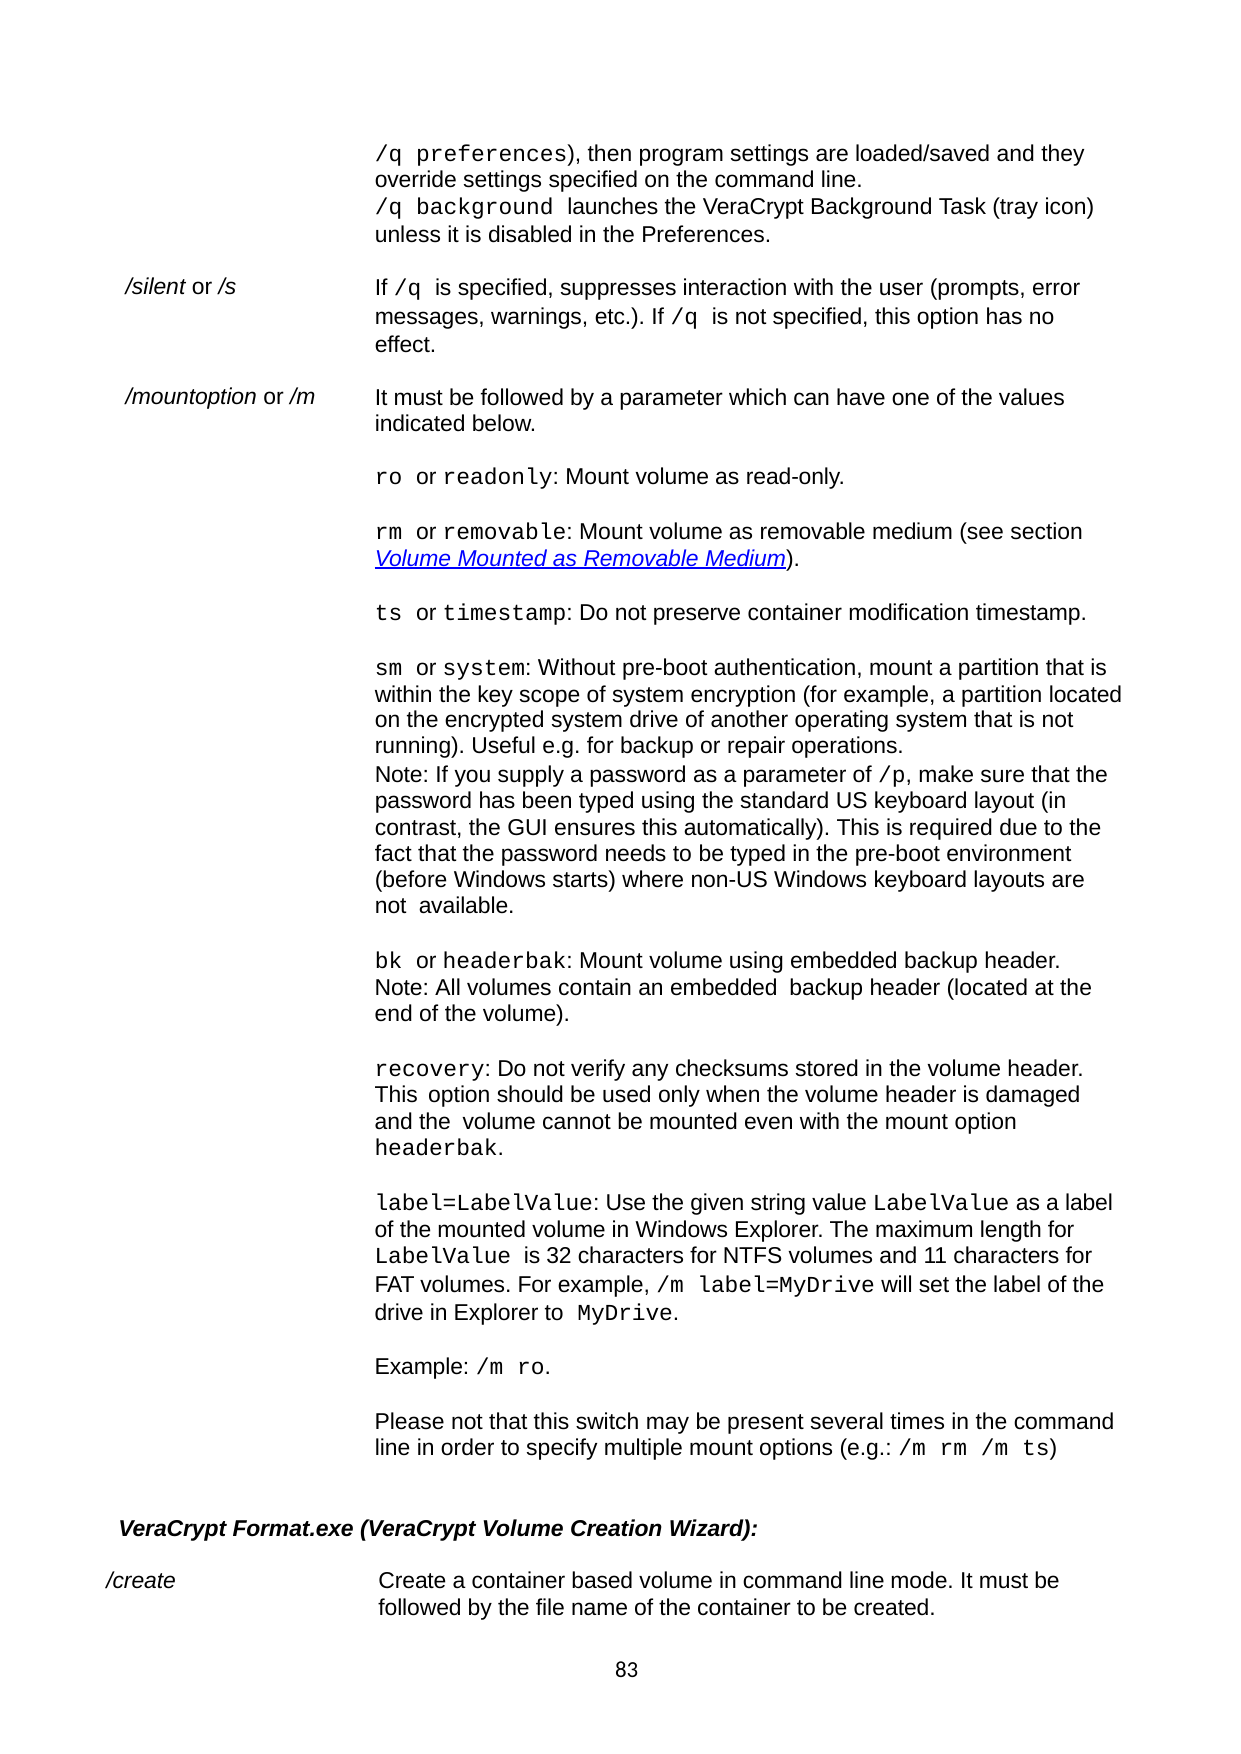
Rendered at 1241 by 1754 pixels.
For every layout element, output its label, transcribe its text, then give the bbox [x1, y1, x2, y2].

text /q background launches the VeraCrypt Background Task (tray icon) unless it is disabled in the Preferences. [374, 193, 1110, 248]
text ts or timestamp: Do not preserve container modification timestamp. [374, 598, 1146, 627]
text Note: All volumes contain an embedded backup header (located at the end of the volume). [374, 974, 1122, 1026]
table_header Create a container based volume in command line mode. It must be followed by the file name of the container to be created. [378, 1568, 1147, 1647]
text Volume Mounted as Removable Medium). [374, 545, 1146, 571]
text sm or system: Without pre-boot authentication, mount a partition that is within the key scope of system encryption (for example, a partition located on the encrypted system drive of another operating system that is not running). Useful e.g. for backup or repair operations. [374, 653, 1128, 759]
text /q preferences), then program settings are loaded/saved and they override settings specified on the command line. [374, 139, 1103, 192]
text label=LabelValue: Use the given string value LabelValue as a label of the mounted volume in Windows Explorer. The maximum length for LabelValue is 32 characters for NTFS volumes and 11 characters for FAT volumes. For example, /m label=MyDrive will set the label of the drive in Explorer to MyDrive. [374, 1188, 1122, 1327]
text Note: If you supply a password as a parameter of /p, make sure that the password has been typed using the standard US keyboard layout (in contrast, the GUI ensures this automatically). This is required due to the fact that the password needs to be typed in the pre-boot environment (before Windows starts) where non-US Windows keyboard layouts are not available. [374, 760, 1110, 918]
text rm or removable: Mount volume as removable medium (see section [374, 517, 1146, 545]
subtitle VeraCrypt Format.exe (VeraCrypt Volume Creation Wizard): [118, 1515, 1146, 1541]
text ro or readonly: Mount volume as read-only. [125, 463, 1146, 491]
text Example: /m ro. [374, 1353, 1122, 1382]
table_header /create [106, 1568, 378, 1647]
text bk or headerbak: Mount volume using embedded backup header. [374, 946, 1146, 974]
text Please not that this switch may be present several times in the command line in order to specify multiple mount options (e.g.: /m rm /m ts) [374, 1408, 1122, 1463]
text /silent or /s If /q is specified, suppresses interaction with the user (prompts, error messages, warnings, etc.). If /q is not specified, this option has no effect. [125, 273, 1103, 357]
text recovery: Do not verify any checksums stored in the volume header. This option should be used only when the volume header is damaged and the volume cannot be mounted even with the mount option headerbak. [374, 1054, 1122, 1162]
text /mountoption or /m It must be followed by a parameter which can have one of the values indicated below. [125, 383, 1146, 436]
